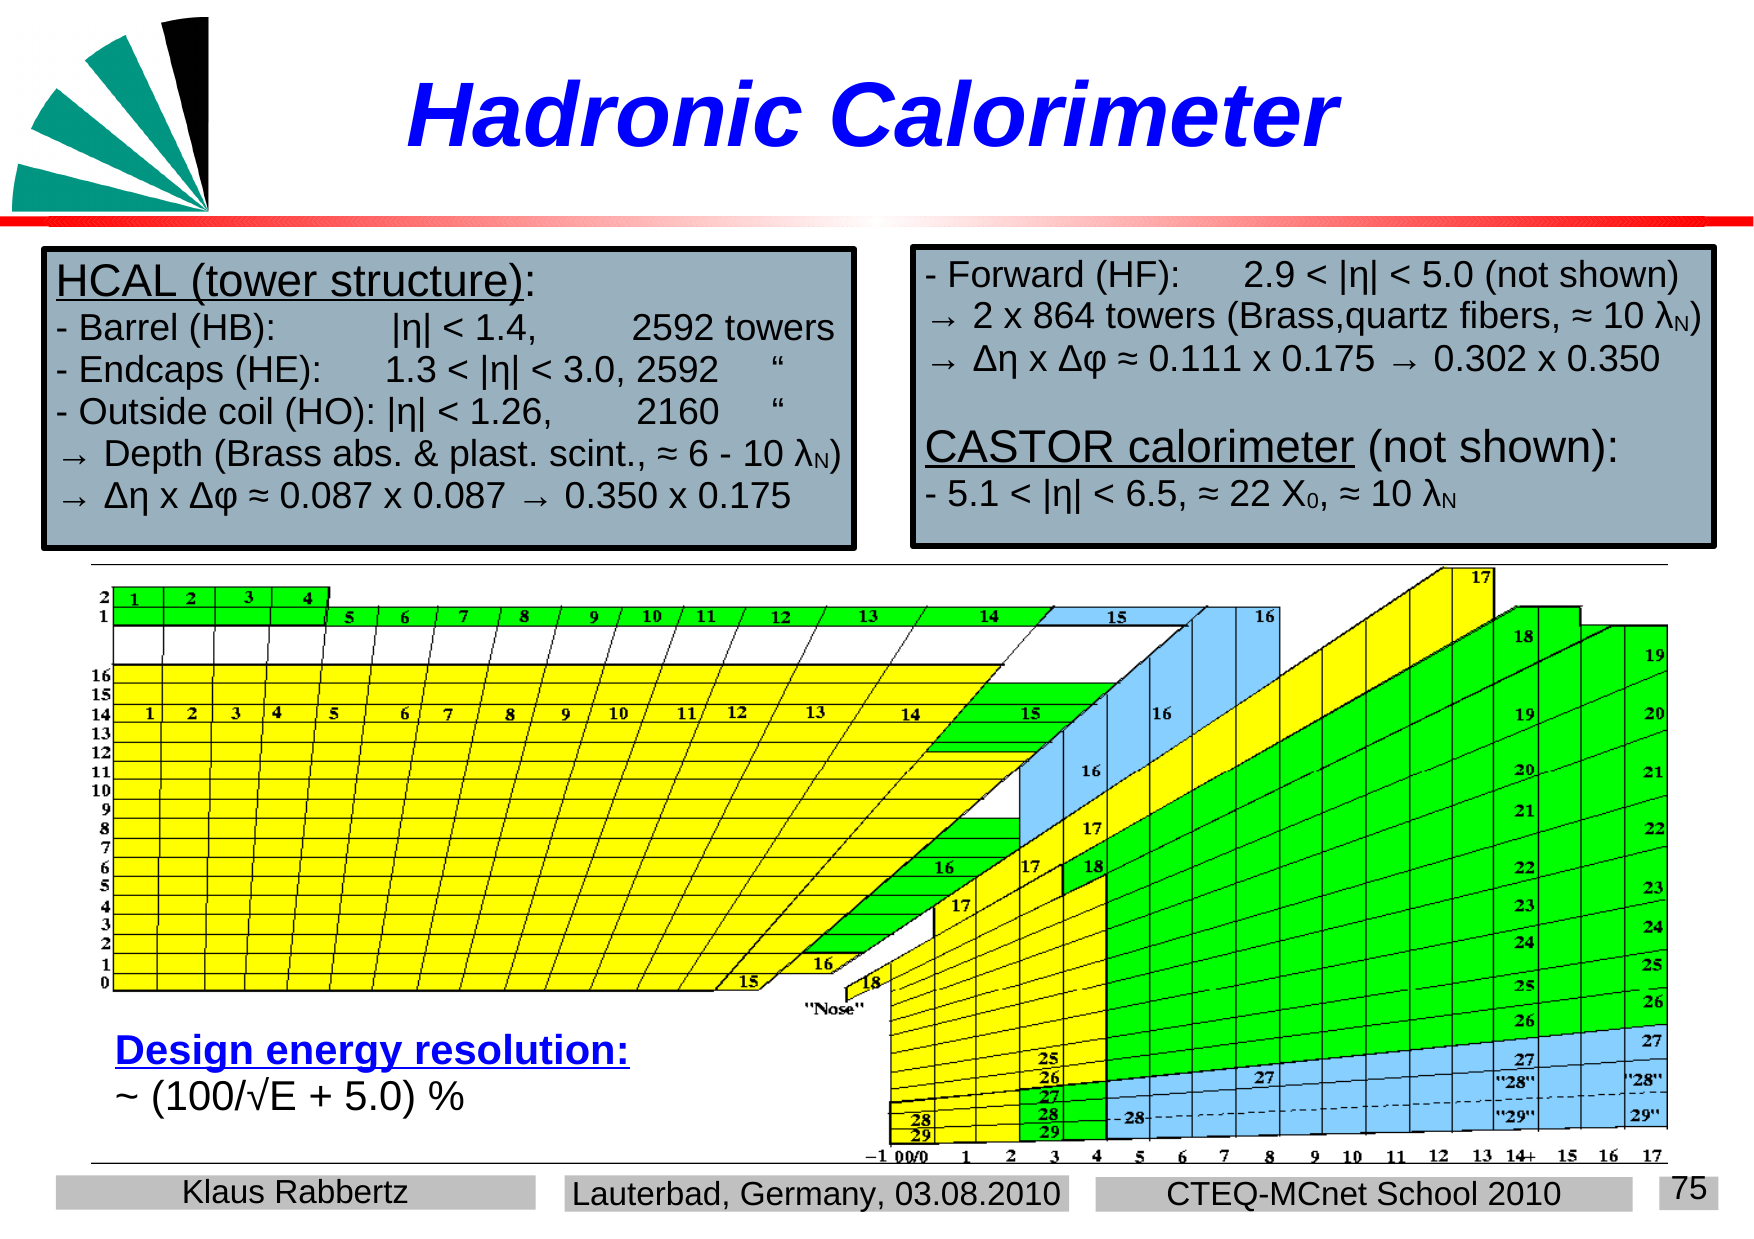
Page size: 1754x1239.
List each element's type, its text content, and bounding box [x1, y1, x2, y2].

text_box - Forward (HF): 2.9 < |η| < 5.0 (not shown) → 2 x 864 towers (Brass,quartz fibers, ≈ 10 λN) → Δη x Δφ ≈ 0.111 x 0.175 → 0.302 x 0.350 CASTOR calorimeter (not shown): - 5.1 < |η| < 6.5, ≈ 22 X0, ≈ 10 λN [912, 247, 1714, 547]
picture [91, 564, 1668, 1164]
text_box HCAL (tower structure): - Barrel (HB): |η| < 1.4, 2592 towers - Endcaps (HE): 1.3 < |η| < 3.0, 2592 “ - Outside coil (HO): |η| < 1.26, 2160 “ → Depth (Brass abs. & plast. scint., ≈ 6 - 10 λN) → Δη x Δφ ≈ 0.087 x 0.087 → 0.350 x 0.175 [43, 249, 855, 549]
picture [12, 17, 209, 214]
text_box Design energy resolution: ~ (100/√E + 5.0) % [103, 1020, 642, 1127]
title Hadronic Calorimeter [220, 16, 1525, 213]
